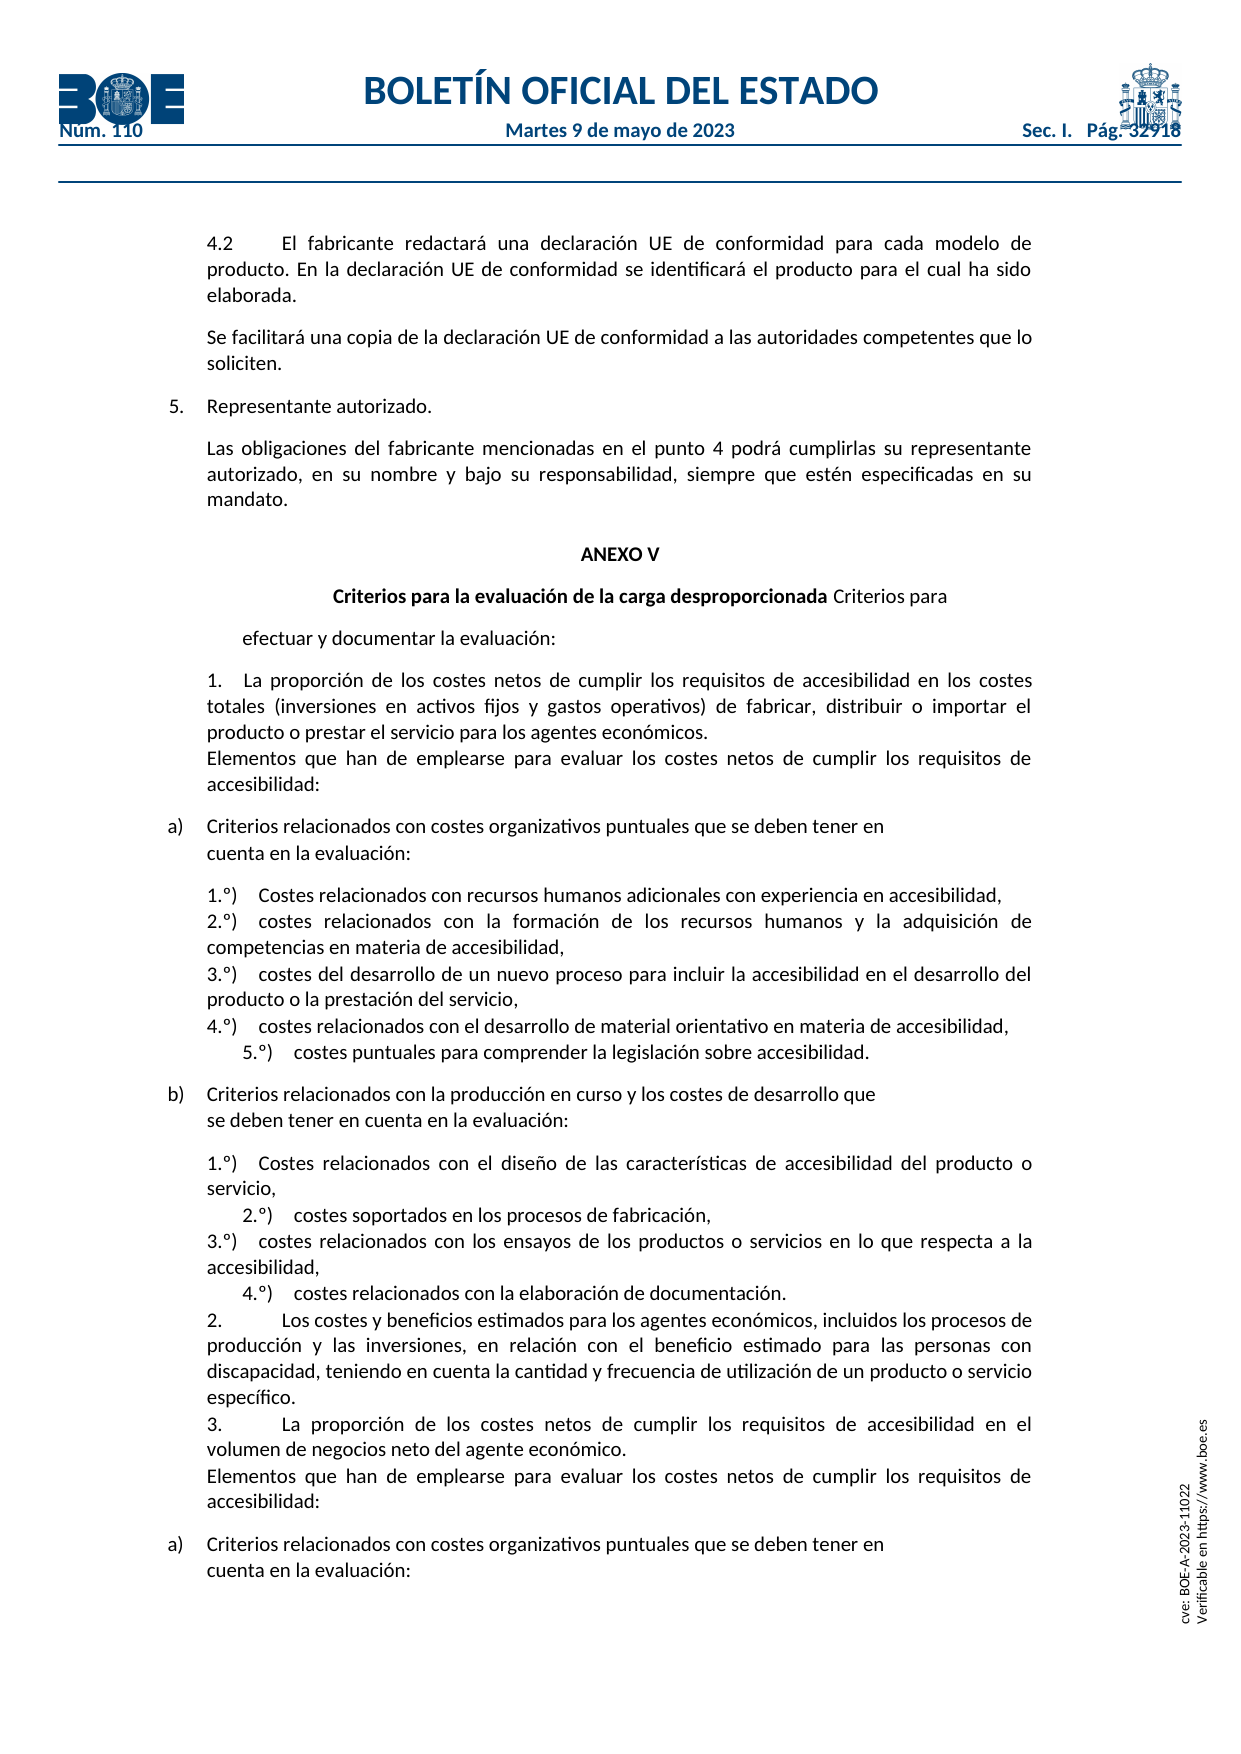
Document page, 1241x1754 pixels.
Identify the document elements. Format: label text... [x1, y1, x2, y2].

text Elementos que han de emplearse para evaluar los costes netos de cumplir los requisitos de accesibilidad: [207, 745, 1034, 797]
text se deben tener en cuenta en la evaluación: [207, 1108, 1034, 1133]
text 1.º) Costes relacionados con el diseño de las características de accesibilidad del producto o servicio, [207, 1150, 1034, 1201]
list Representante autorizado. [168, 393, 1034, 418]
text 1.º) Costes relacionados con recursos humanos adicionales con experiencia en accesibilidad, [207, 882, 1034, 908]
text 4.º) costes relacionados con la elaboración de documentación. [242, 1281, 1034, 1306]
text 1. La proporción de los costes netos de cumplir los requisitos de accesibilidad en los costes totales (inversiones en activos fijos y gastos operativos) de fabricar, distribuir o importar el producto o prestar el servicio para los agentes económicos. [207, 667, 1034, 744]
list Criterios relacionados con costes organizativos puntuales que se deben tener en [167, 1531, 1034, 1557]
text Elementos que han de emplearse para evaluar los costes netos de cumplir los requisitos de accesibilidad: [207, 1463, 1034, 1514]
text 2.º) costes soportados en los procesos de fabricación, [242, 1202, 1034, 1227]
list El fabricante redactará una declaración UE de conformidad para cada modelo de producto. En la declaración UE de conformidad se identificará el producto para el cual ha sido elaborada. [207, 230, 1034, 307]
text cuenta en la evaluación: [207, 1558, 1034, 1583]
text 4.º) costes relacionados con el desarrollo de material orientativo en materia de accesibilidad, [207, 1013, 1034, 1038]
text 5.º) costes puntuales para comprender la legislación sobre accesibilidad. [242, 1039, 1034, 1065]
text 2.º) costes relacionados con la formación de los recursos humanos y la adquisición de competencias en materia de accesibilidad, [207, 908, 1034, 960]
text Criterios para la evaluación de la carga desproporcionada Criterios para efectuar y documentar la evaluación: [242, 583, 985, 651]
text Las obligaciones del fabricante mencionadas en el punto 4 podrá cumplirlas su representante autorizado, en su nombre y bajo su responsabilidad, siempre que estén especificadas en su mandato. [207, 435, 1034, 512]
list La proporción de los costes netos de cumplir los requisitos de accesibilidad en el volumen de negocios neto del agente económico. [207, 1411, 1034, 1462]
list Criterios relacionados con la producción en curso y los costes de desarrollo que [167, 1081, 1034, 1107]
text 3.º) costes relacionados con los ensayos de los productos o servicios en lo que respecta a la accesibilidad, [207, 1228, 1034, 1279]
list Criterios relacionados con costes organizativos puntuales que se deben tener en [167, 814, 1034, 839]
text 3.º) costes del desarrollo de un nuevo proceso para incluir la accesibilidad en el desarrollo del producto o la prestación del servicio, [207, 961, 1034, 1012]
text Se facilitará una copia de la declaración UE de conformidad a las autoridades competentes que lo soliciten. [207, 324, 1034, 376]
list Los costes y beneficios estimados para los agentes económicos, incluidos los procesos de producción y las inversiones, en relación con el beneficio estimado para las personas con discapacidad, teniendo en cuenta la cantidad y frecuencia de utilización de un producto o servicio específico. [207, 1307, 1034, 1410]
text cuenta en la evaluación: [207, 840, 1034, 866]
text ANEXO V [209, 541, 1031, 566]
